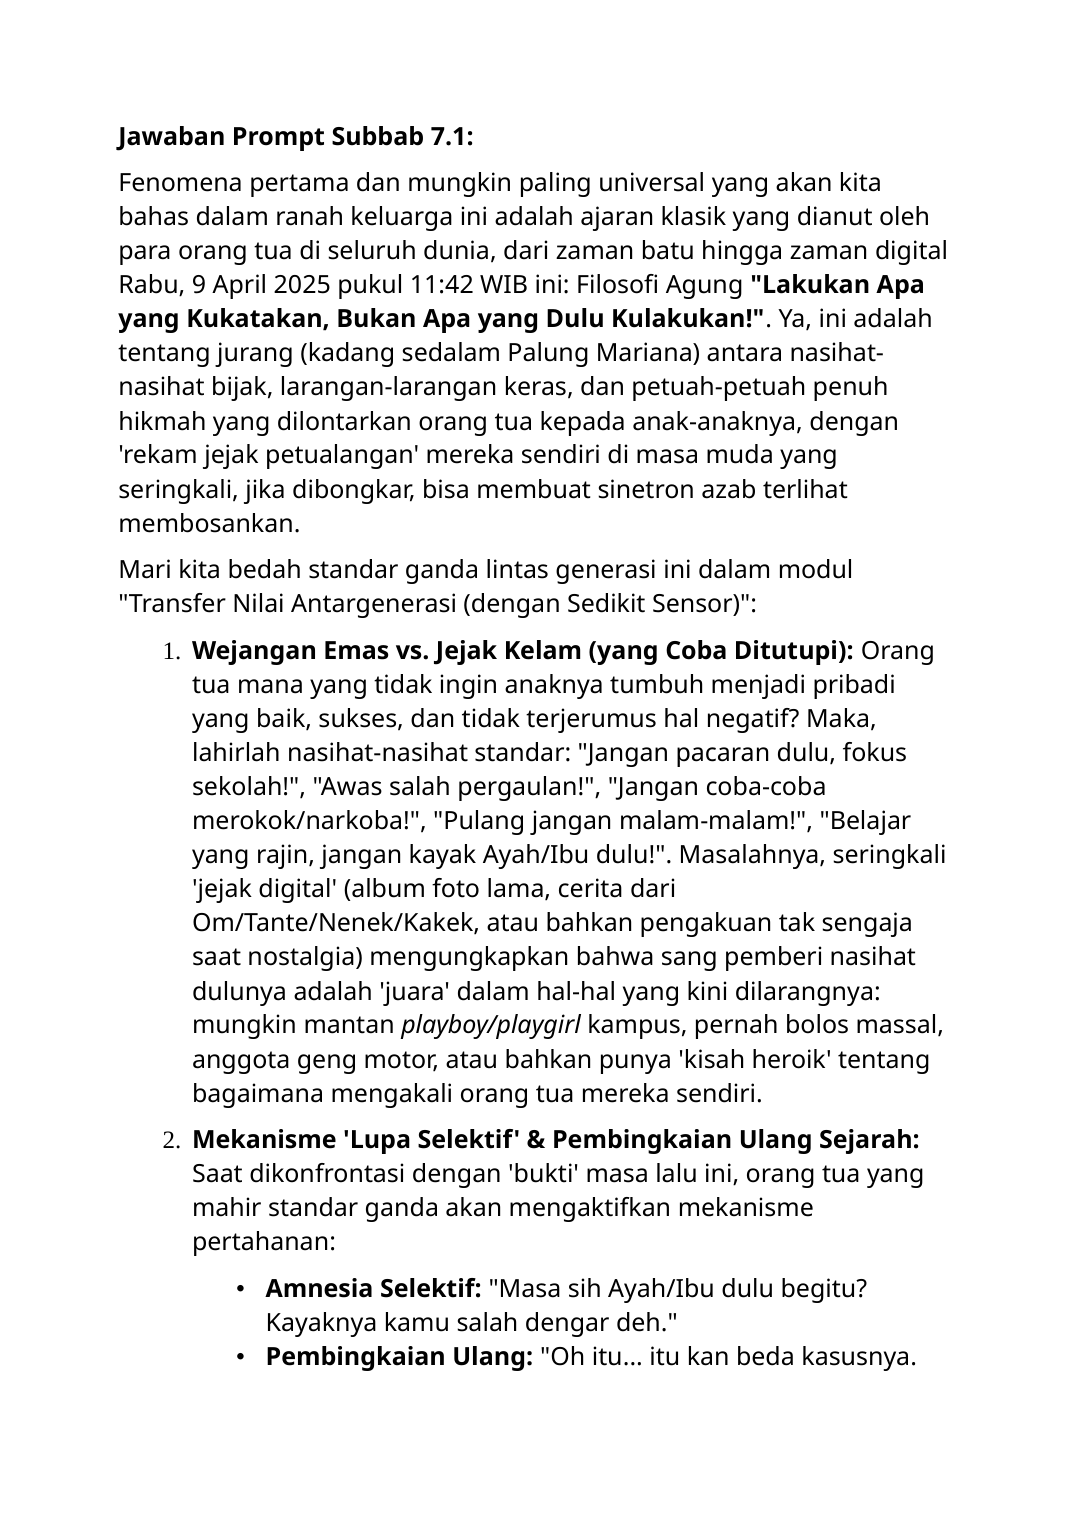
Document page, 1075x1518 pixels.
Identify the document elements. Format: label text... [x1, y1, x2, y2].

text Mari kita bedah standar ganda lintas generasi ini dalam modul "Transfer Nilai Antargenerasi (dengan Sedikit Sensor)": [118, 552, 957, 620]
list Wejangan Emas vs. Jejak Kelam (yang Coba Ditutupi): Orang tua mana yang tidak ingin anaknya tumbuh menjadi pribadi yang baik, sukses, dan tidak terjerumus hal negatif? Maka, lahirlah nasihat-nasihat standar: "Jangan pacaran dulu, fokus sekolah!", "Awas salah pergaulan!", "Jangan coba-coba merokok/narkoba!", "Pulang jangan malam-malam!", "Belajar yang rajin, jangan kayak Ayah/Ibu dulu!". Masalahnya, seringkali 'jejak digital' (album foto lama, cerita dari Om/Tante/Nenek/Kakek, atau bahkan pengakuan tak sengaja saat nostalgia) mengungkapkan bahwa sang pemberi nasihat dulunya adalah 'juara' dalam hal-hal yang kini dilarangnya: mungkin mantan playboy/playgirl kampus, pernah bolos massal, anggota geng motor, atau bahkan punya 'kisah heroik' tentang bagaimana mengakali orang tua mereka sendiri. [162, 632, 957, 1109]
text Jawaban Prompt Subbab 7.1: [118, 118, 957, 152]
list Pembingkaian Ulang: "Oh itu... itu kan beda kasusnya. [236, 1339, 957, 1373]
text Fenomena pertama dan mungkin paling universal yang akan kita bahas dalam ranah keluarga ini adalah ajaran klasik yang dianut oleh para orang tua di seluruh dunia, dari zaman batu hingga zaman digital Rabu, 9 April 2025 pukul 11:42 WIB ini: Filosofi Agung "Lakukan Apa yang Kukatakan, Bukan Apa yang Dulu Kulakukan!". Ya, ini adalah tentang jurang (kadang sedalam Palung Mariana) antara nasihat-nasihat bijak, larangan-larangan keras, dan petuah-petuah penuh hikmah yang dilontarkan orang tua kepada anak-anaknya, dengan 'rekam jejak petualangan' mereka sendiri di masa muda yang seringkali, jika dibongkar, bisa membuat sinetron azab terlihat membosankan. [118, 165, 957, 539]
list Amnesia Selektif: "Masa sih Ayah/Ibu dulu begitu? Kayaknya kamu salah dengar deh." [236, 1271, 957, 1339]
list Mekanisme 'Lupa Selektif' & Pembingkaian Ulang Sejarah: Saat dikonfrontasi dengan 'bukti' masa lalu ini, orang tua yang mahir standar ganda akan mengaktifkan mekanisme pertahanan: [162, 1122, 957, 1258]
